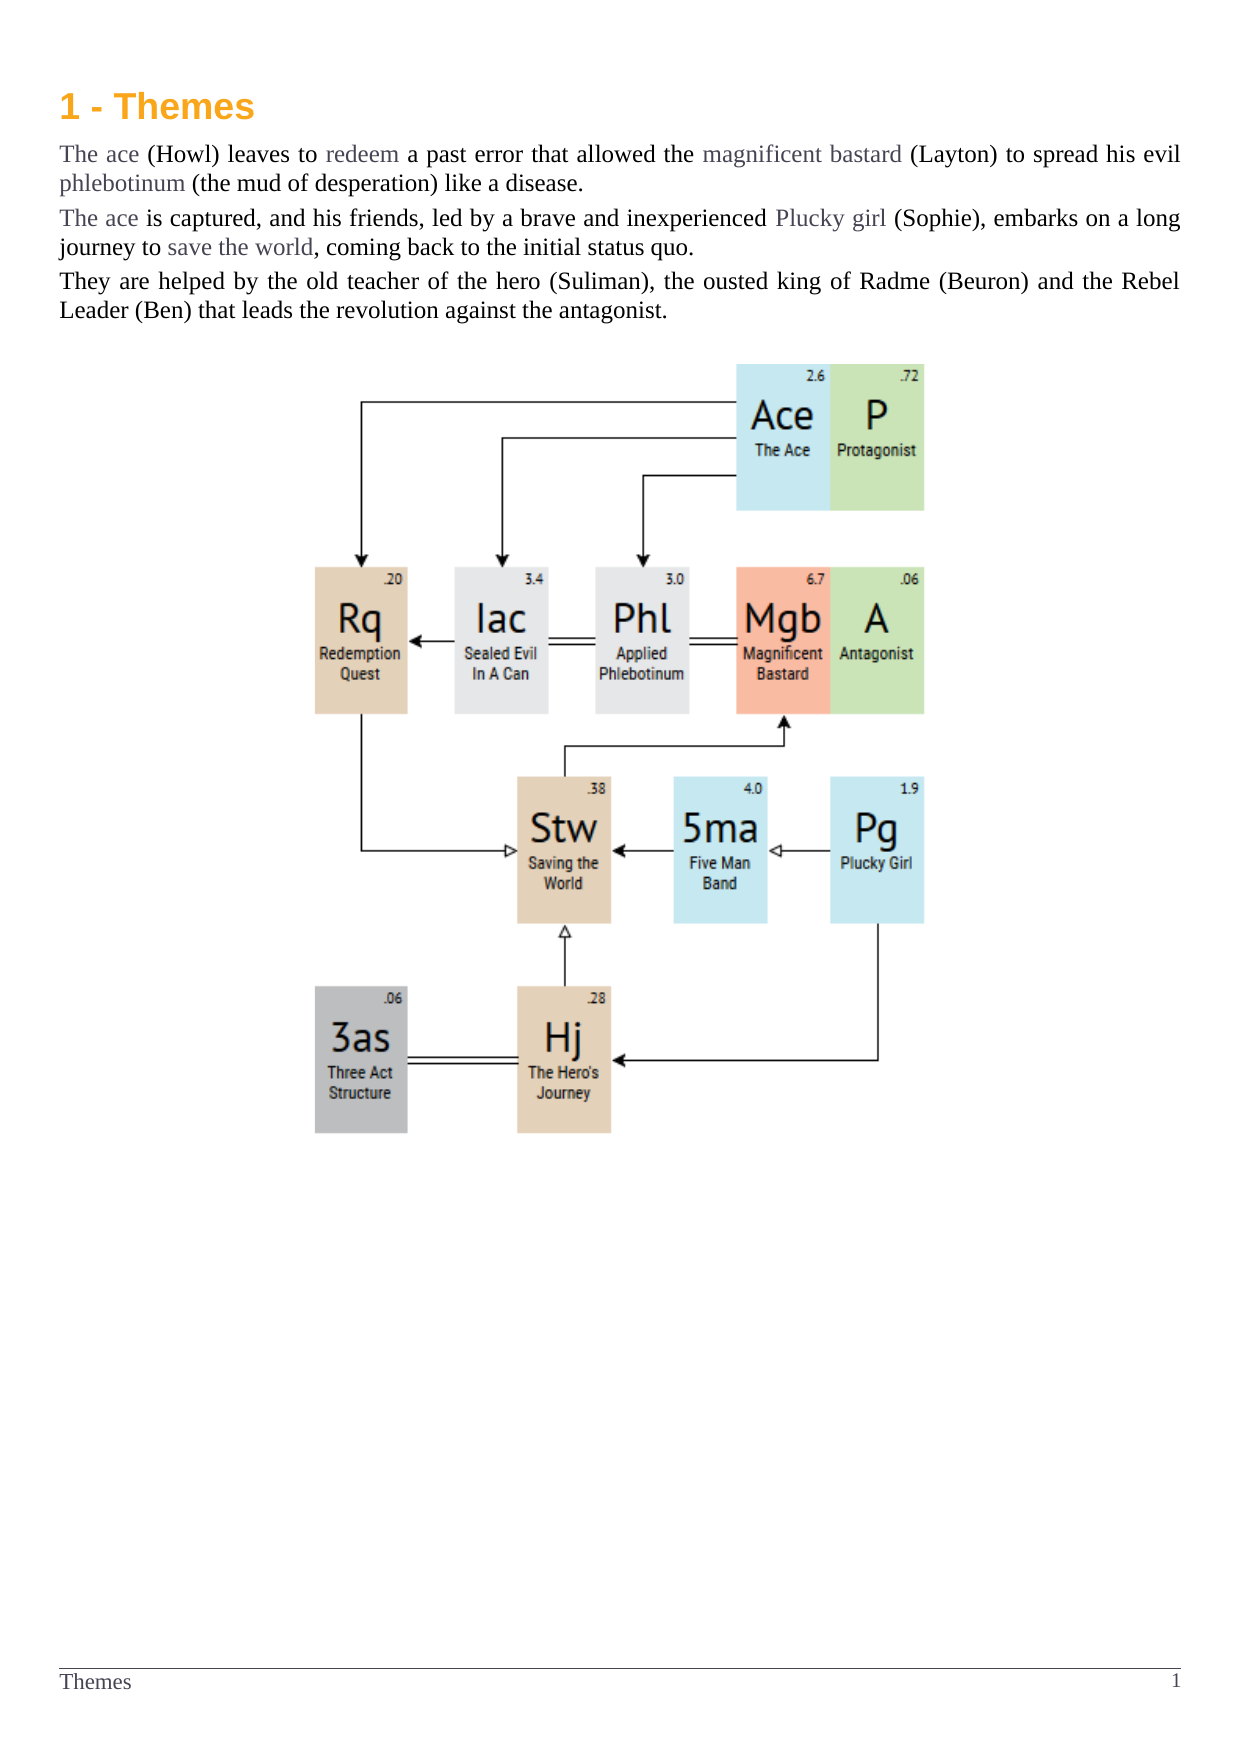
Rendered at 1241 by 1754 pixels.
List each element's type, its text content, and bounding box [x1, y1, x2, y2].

text They are helped by the old teacher of the hero (Suliman), the ousted king of Radme (Beuron) and the Rebel Leader (Ben) that leads the revolution against the antagonist. [59, 266, 1181, 324]
text The ace (Howl) leaves to redeem a past error that allowed the magnificent bastard (Layton) to spread his evil phlebotinum (the mud of desperation) like a disease. [59, 139, 1181, 197]
picture [314, 364, 926, 1135]
subtitle Themes [59, 84, 1181, 127]
text The ace is captured, and his friends, led by a brave and inexperienced Plucky girl (Sophie), embarks on a long journey to save the world, coming back to the initial status quo. [59, 203, 1181, 260]
